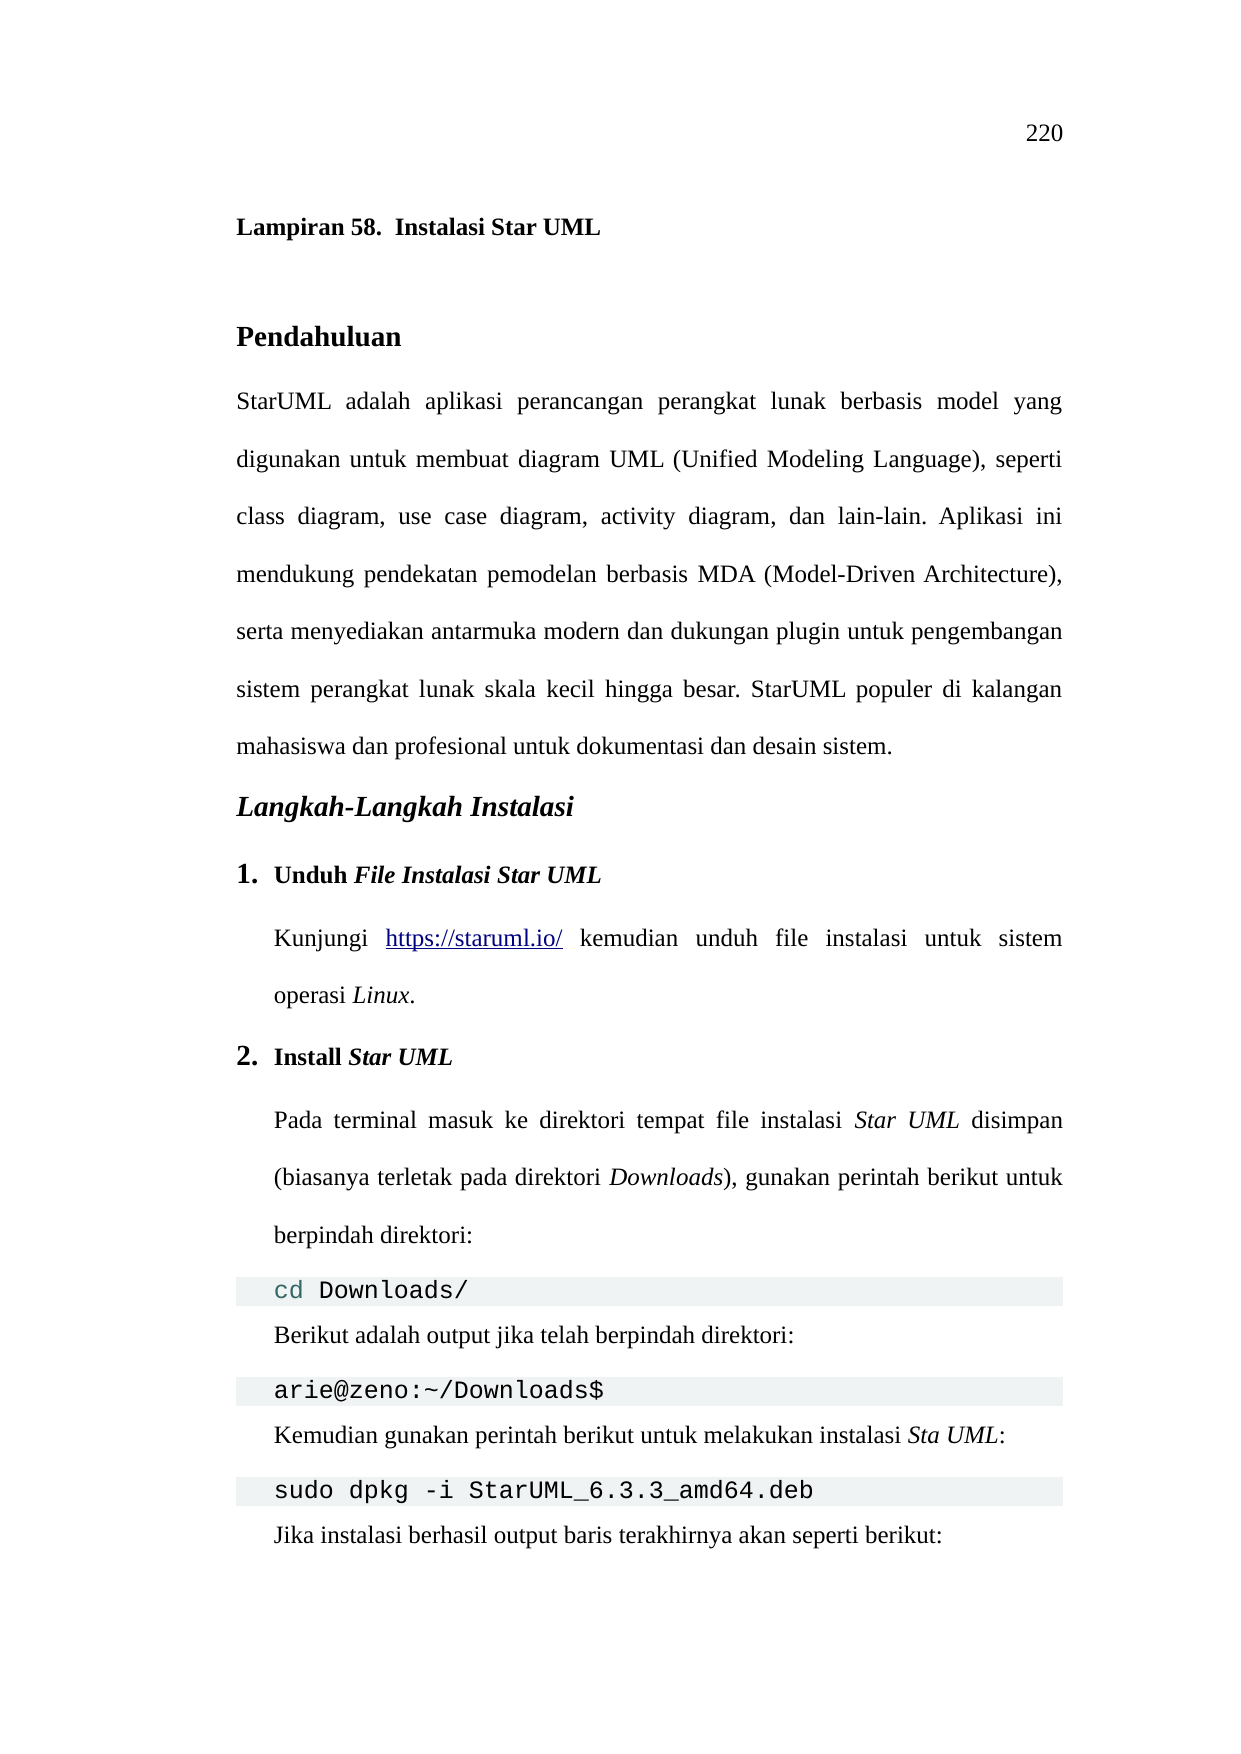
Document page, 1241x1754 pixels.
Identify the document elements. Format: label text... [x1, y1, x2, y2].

text Pendahuluan [236, 319, 1063, 353]
text StarUML adalah aplikasi perancangan perangkat lunak berbasis model yang digunakan untuk membuat diagram UML (Unified Modeling Language), seperti class diagram, use case diagram, activity diagram, dan lain-lain. Aplikasi ini mendukung pendekatan pemodelan berbasis MDA (Model-Driven Architecture), serta menyediakan antarmuka modern dan dukungan plugin untuk pengembangan sistem perangkat lunak skala kecil hingga besar. StarUML populer di kalangan mahasiswa dan profesional untuk dokumentasi dan desain sistem. [236, 386, 1063, 760]
subtitle Instalasi Star UML [236, 212, 1063, 241]
list Jika instalasi berhasil output baris terakhirnya akan seperti berikut: [236, 1520, 1063, 1549]
list Kemudian gunakan perintah berikut untuk melakukan instalasi Sta UML: [236, 1420, 1063, 1449]
list arie@zeno:~/Downloads$ [236, 1377, 1063, 1406]
text Langkah-Langkah Instalasi [236, 789, 1063, 822]
list Unduh File Instalasi Star UML [236, 856, 1063, 889]
list Pada terminal masuk ke direktori tempat file instalasi Star UML disimpan (biasanya terletak pada direktori Downloads), gunakan perintah berikut untuk berpindah direktori: [236, 1105, 1063, 1249]
list Berikut adalah output jika telah berpindah direktori: [236, 1320, 1063, 1349]
list Kunjungi https://staruml.io/ kemudian unduh file instalasi untuk sistem operasi Linux. [236, 923, 1063, 1009]
list Install Star UML [236, 1038, 1063, 1071]
list cd Downloads/ [236, 1277, 1063, 1306]
list sudo dpkg -i StarUML_6.3.3_amd64.deb [236, 1477, 1063, 1506]
